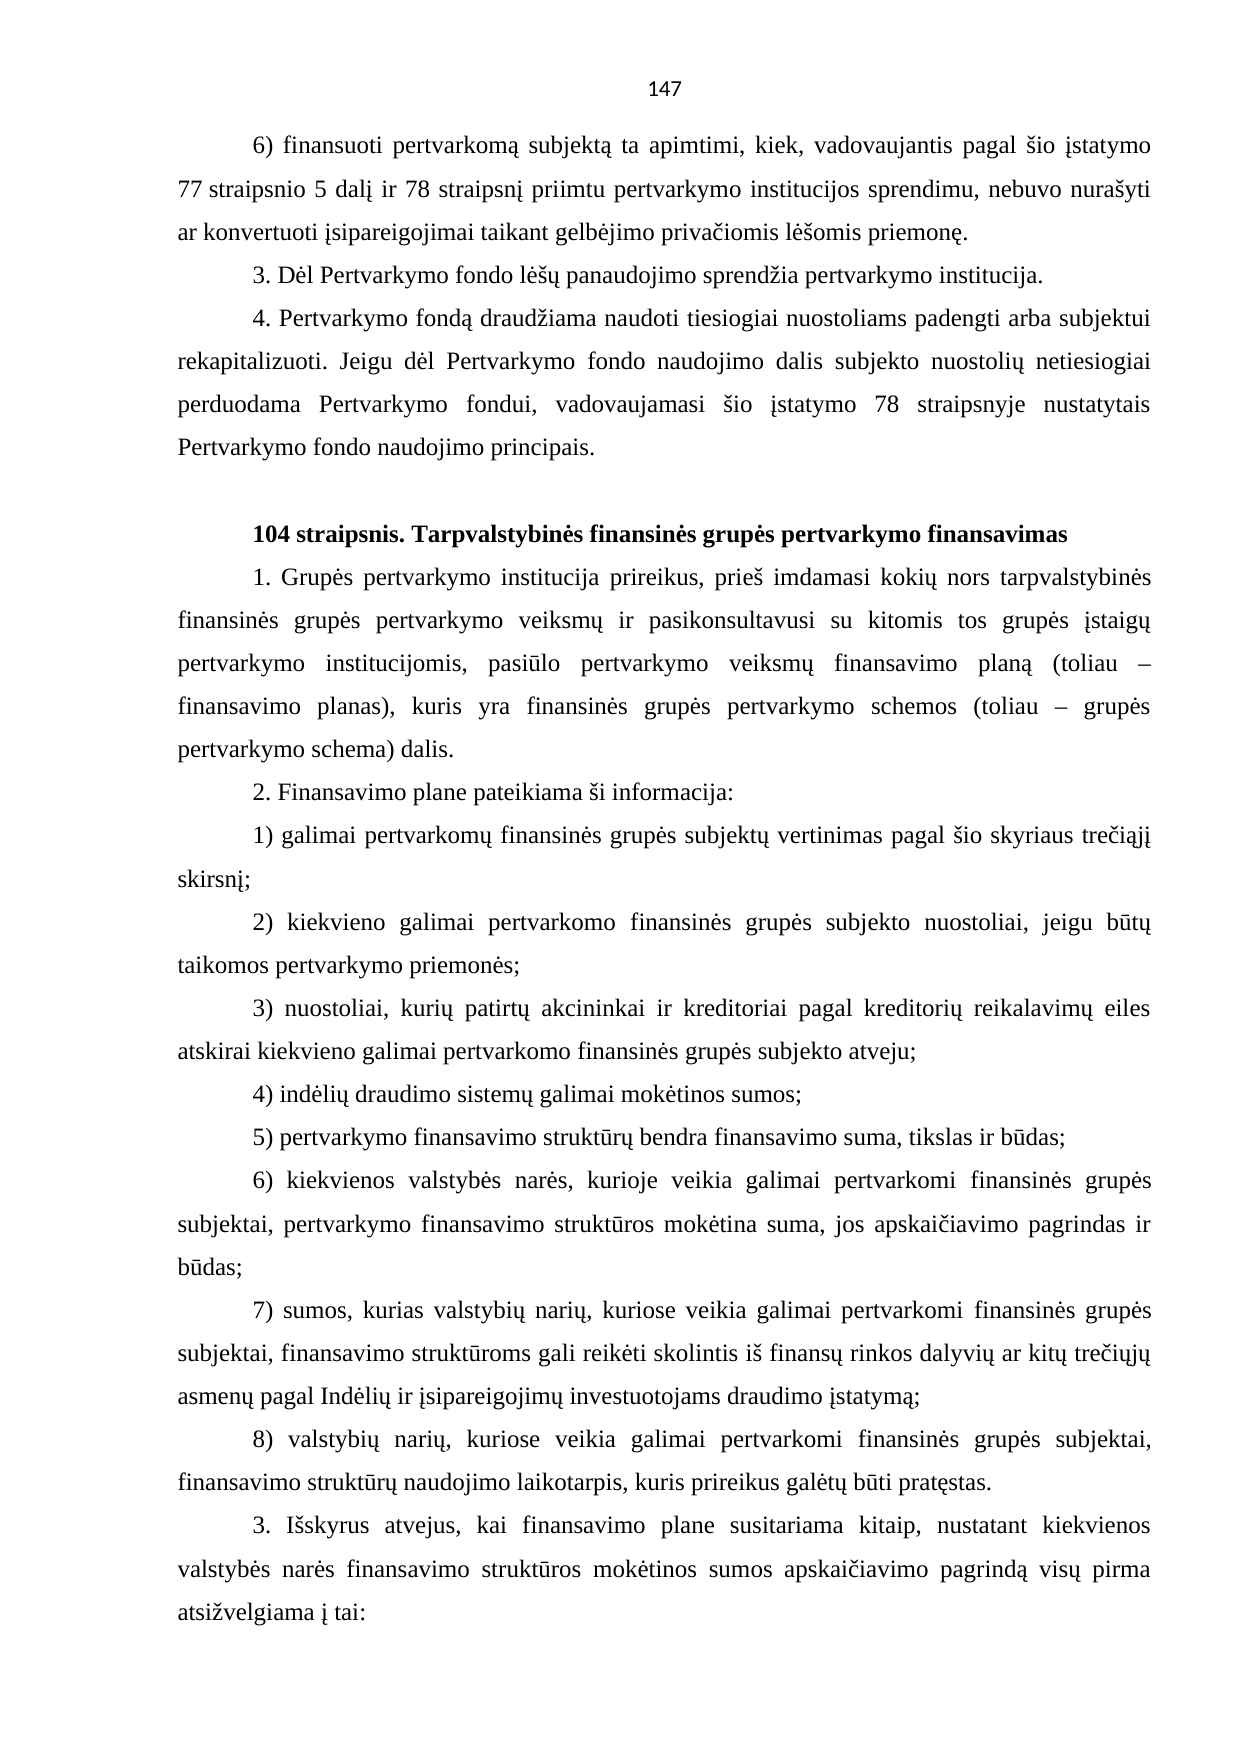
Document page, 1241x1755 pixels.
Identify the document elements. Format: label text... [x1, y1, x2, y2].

text 6) finansuoti pertvarkomą subjektą ta apimtimi, kiek, vadovaujantis pagal šio įstatymo 77 straipsnio 5 dalį ir 78 straipsnį priimtu pertvarkymo institucijos sprendimu, nebuvo nurašyti ar konvertuoti įsipareigojimai taikant gelbėjimo privačiomis lėšomis priemonę. [177, 131, 1152, 246]
text 1. Grupės pertvarkymo institucija prireikus, prieš imdamasi kokių nors tarpvalstybinės finansinės grupės pertvarkymo veiksmų ir pasikonsultavusi su kitomis tos grupės įstaigų pertvarkymo institucijomis, pasiūlo pertvarkymo veiksmų finansavimo planą (toliau – finansavimo planas), kuris yra finansinės grupės pertvarkymo schemos (toliau – grupės pertvarkymo schema) dalis. [177, 562, 1152, 763]
text 2. Finansavimo plane pateikiama ši informacija: [177, 777, 1152, 806]
text 3. Išskyrus atvejus, kai finansavimo plane susitariama kitaip, nustatant kiekvienos valstybės narės finansavimo struktūros mokėtinos sumos apskaičiavimo pagrindą visų pirma atsižvelgiama į tai: [177, 1511, 1152, 1626]
text 104 straipsnis. Tarpvalstybinės finansinės grupės pertvarkymo finansavimas [177, 519, 1152, 547]
text 8) valstybių narių, kuriose veikia galimai pertvarkomi finansinės grupės subjektai, finansavimo struktūrų naudojimo laikotarpis, kuris prireikus galėtų būti pratęstas. [177, 1424, 1152, 1496]
text 6) kiekvienos valstybės narės, kurioje veikia galimai pertvarkomi finansinės grupės subjektai, pertvarkymo finansavimo struktūros mokėtina suma, jos apskaičiavimo pagrindas ir būdas; [177, 1166, 1152, 1281]
text 1) galimai pertvarkomų finansinės grupės subjektų vertinimas pagal šio skyriaus trečiąjį skirsnį; [177, 821, 1152, 892]
text 5) pertvarkymo finansavimo struktūrų bendra finansavimo suma, tikslas ir būdas; [177, 1122, 1152, 1151]
text 4. Pertvarkymo fondą draudžiama naudoti tiesiogiai nuostoliams padengti arba subjektui rekapitalizuoti. Jeigu dėl Pertvarkymo fondo naudojimo dalis subjekto nuostolių netiesiogiai perduodama Pertvarkymo fondui, vadovaujamasi šio įstatymo 78 straipsnyje nustatytais Pertvarkymo fondo naudojimo principais. [177, 303, 1152, 461]
text 3. Dėl Pertvarkymo fondo lėšų panaudojimo sprendžia pertvarkymo institucija. [177, 260, 1152, 289]
text 4) indėlių draudimo sistemų galimai mokėtinos sumos; [177, 1079, 1152, 1108]
text 7) sumos, kurias valstybių narių, kuriose veikia galimai pertvarkomi finansinės grupės subjektai, finansavimo struktūroms gali reikėti skolintis iš finansų rinkos dalyvių ar kitų trečiųjų asmenų pagal Indėlių ir įsipareigojimų investuotojams draudimo įstatymą; [177, 1295, 1152, 1410]
text 2) kiekvieno galimai pertvarkomo finansinės grupės subjekto nuostoliai, jeigu būtų taikomos pertvarkymo priemonės; [177, 907, 1152, 979]
text 3) nuostoliai, kurių patirtų akcininkai ir kreditoriai pagal kreditorių reikalavimų eiles atskirai kiekvieno galimai pertvarkomo finansinės grupės subjekto atveju; [177, 993, 1152, 1065]
